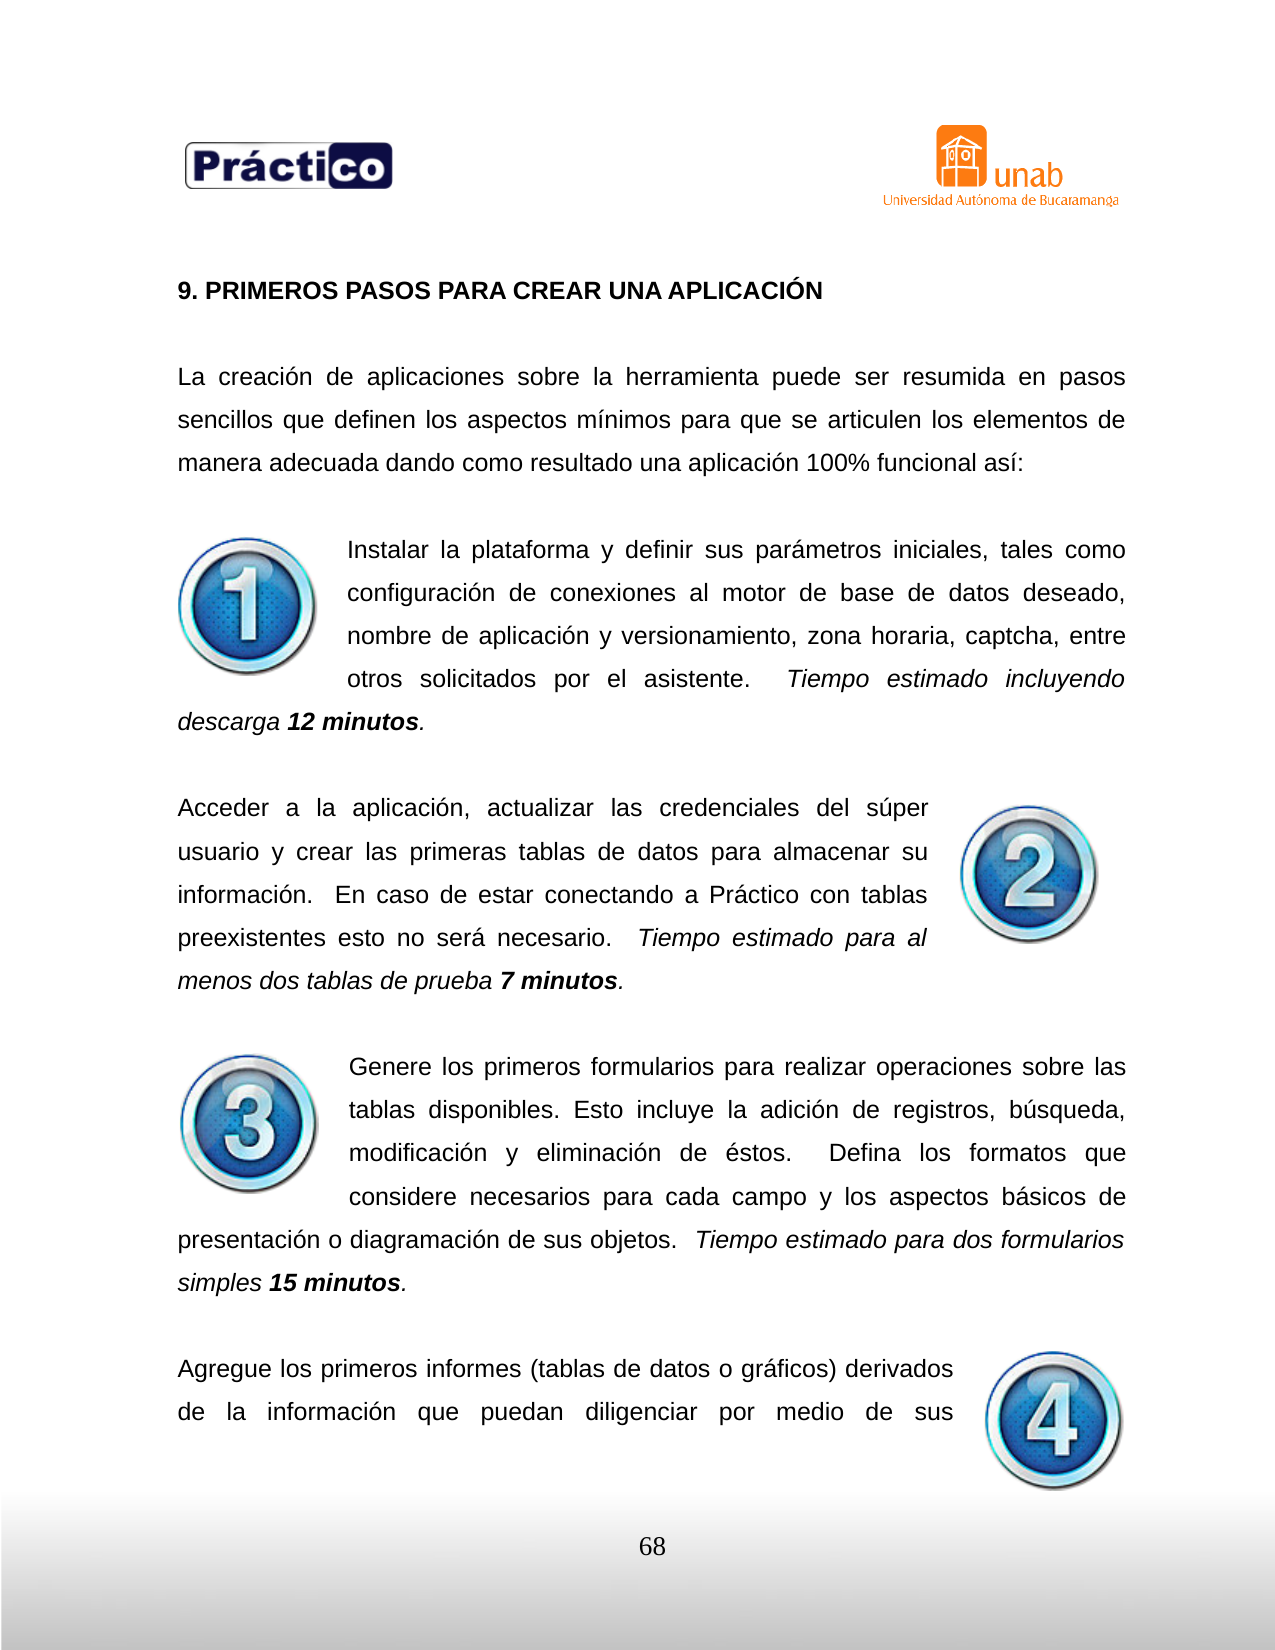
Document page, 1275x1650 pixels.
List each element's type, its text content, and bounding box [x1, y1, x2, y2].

text Acceder a la aplicación, actualizar las credenciales del súper usuario y crear las primeras tablas de datos para almacenar su información. En caso de estar conectando a Práctico con tablas preexistentes esto no será necesario. Tiempo estimado para al menos dos tablas de prueba 7 minutos. [177, 793, 1127, 995]
picture [182, 140, 395, 191]
picture [883, 125, 1119, 207]
text 9. PRIMEROS PASOS PARA CREAR UNA APLICACIÓN [177, 276, 1127, 305]
picture [959, 804, 1099, 944]
text Genere los primeros formularios para realizar operaciones sobre las tablas disponibles. Esto incluye la adición de registros, búsqueda, modificación y eliminación de éstos. Defina los formatos que considere necesarios para cada campo y los aspectos básicos de presentación o diagramación de sus objetos. Tiempo estimado para dos formularios simples 15 minutos. [177, 1052, 1127, 1297]
picture [177, 536, 318, 676]
picture [1, 1351, 1275, 1650]
text Agregue los primeros informes (tablas de datos o gráficos) derivados de la información que puedan diligenciar por medio de sus [177, 1354, 984, 1426]
picture [179, 1053, 319, 1194]
text Instalar la plataforma y definir sus parámetros iniciales, tales como configuración de conexiones al motor de base de datos deseado, nombre de aplicación y versionamiento, zona horaria, captcha, entre otros solicitados por el asistente. Tiempo estimado incluyendo descarga 12 minutos. [177, 535, 1127, 736]
text La creación de aplicaciones sobre la herramienta puede ser resumida en pasos sencillos que definen los aspectos mínimos para que se articulen los elementos de manera adecuada dando como resultado una aplicación 100% funcional así: [177, 362, 1127, 477]
